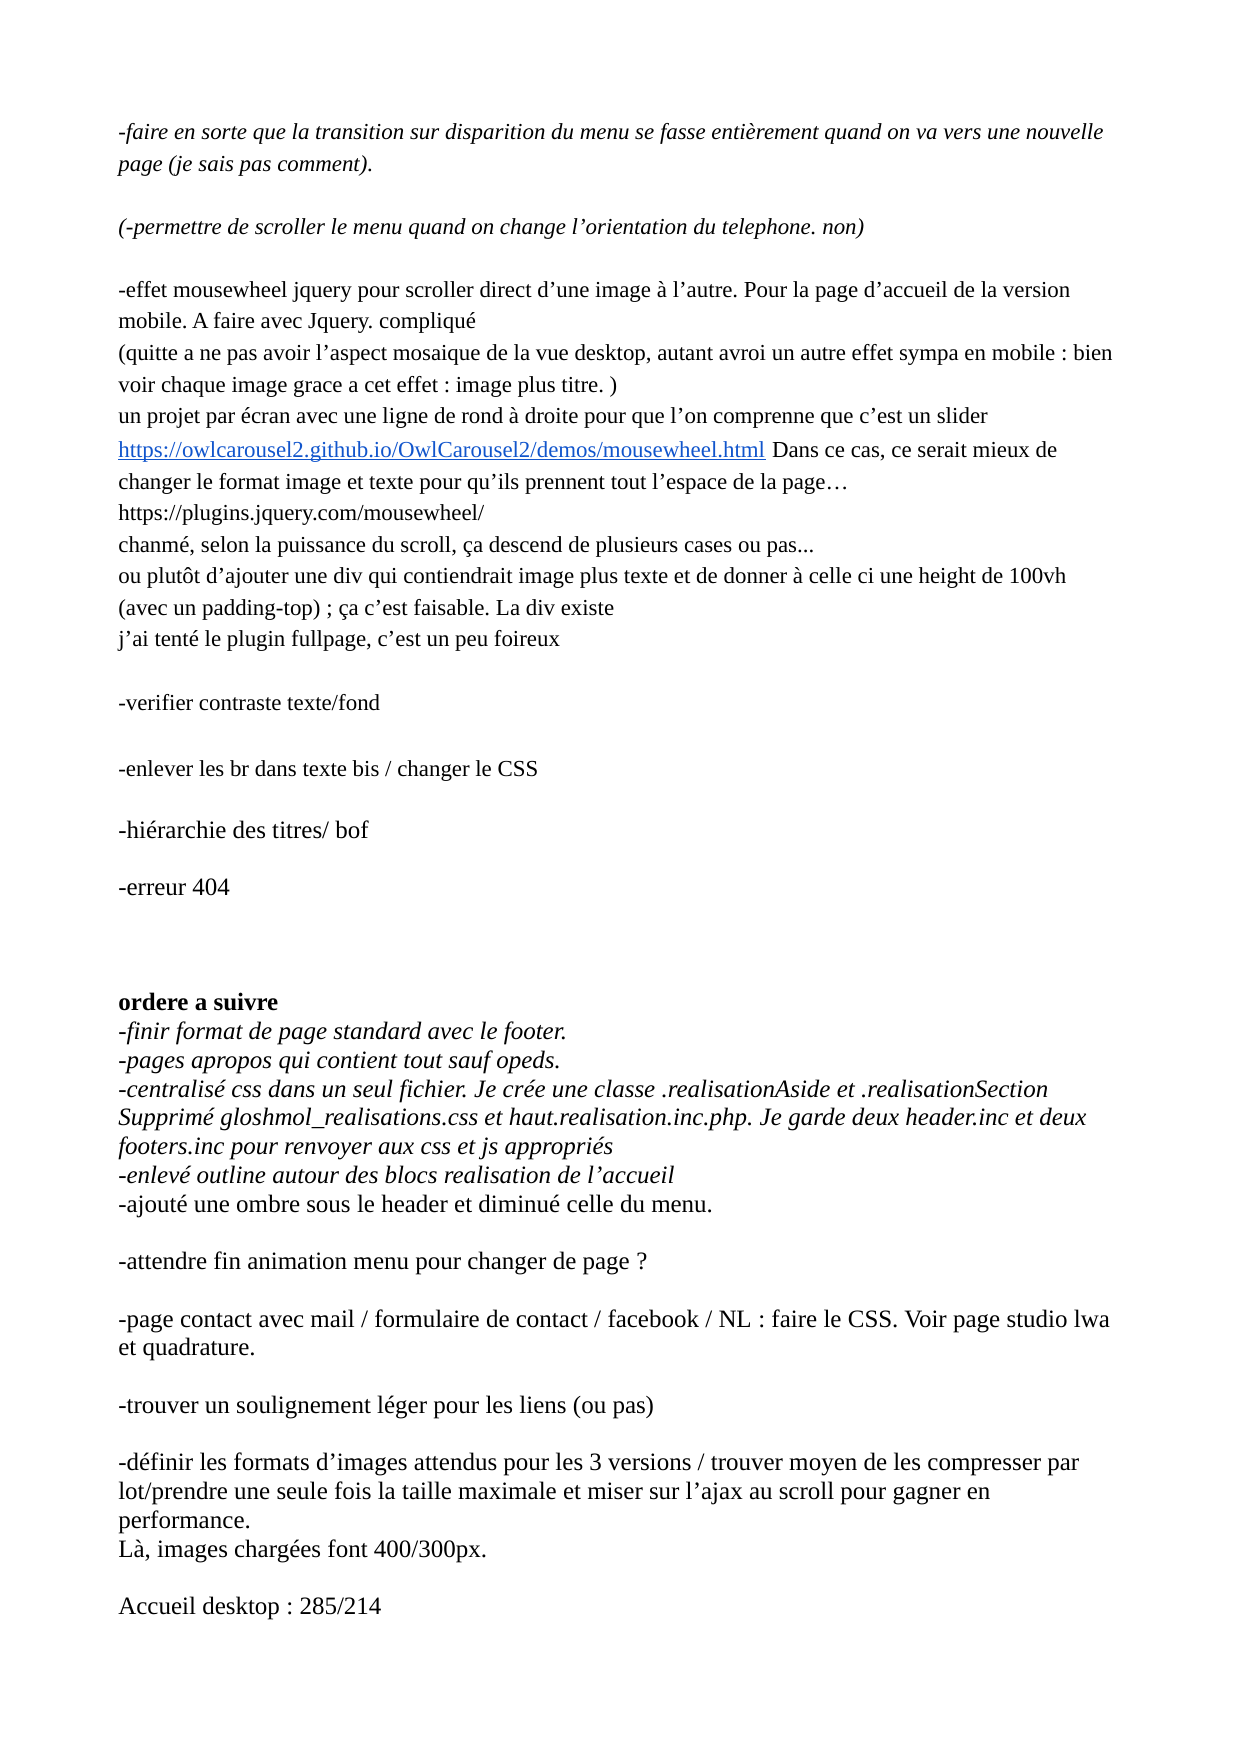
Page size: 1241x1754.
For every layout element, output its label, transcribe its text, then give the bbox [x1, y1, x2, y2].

text -finir format de page standard avec le footer. [118, 1016, 1122, 1045]
text -ajouté une ombre sous le header et diminué celle du menu. [118, 1189, 1122, 1217]
text -enlevé outline autour des blocs realisation de l’accueil [118, 1160, 1122, 1189]
text et quadrature. [118, 1332, 1122, 1361]
text Là, images chargées font 400/300px. [118, 1534, 1122, 1562]
text -définir les formats d’images attendus pour les 3 versions / trouver moyen de les compresser par lot/prendre une seule fois la taille maximale et miser sur l’ajax au scroll pour gagner en performance. [118, 1447, 1122, 1534]
text Accueil desktop : 285/214 [118, 1591, 1122, 1620]
text -trouver un soulignement léger pour les liens (ou pas) [118, 1390, 1122, 1419]
text (-permettre de scroller le menu quand on change l’orientation du telephone. non) [118, 213, 1122, 239]
text -centralisé css dans un seul fichier. Je crée une classe .realisationAside et .realisationSection Supprimé gloshmol_realisations.css et haut.realisation.inc.php. Je garde deux header.inc et deux footers.inc pour renvoyer aux css et js appropriés [118, 1074, 1122, 1160]
text (quitte a ne pas avoir l’aspect mosaique de la vue desktop, autant avroi un autre effet sympa en mobile : bien voir chaque image grace a cet effet : image plus titre. ) [118, 339, 1122, 397]
text -page contact avec mail / formulaire de contact / facebook / NL : faire le CSS. Voir page studio lwa [118, 1304, 1122, 1332]
text ou plutôt d’ajouter une div qui contiendrait image plus texte et de donner à celle ci une height de 100vh (avec un padding-top) ; ça c’est faisable. La div existe [118, 562, 1122, 620]
text j’ai tenté le plugin fullpage, c’est un peu foireux [118, 626, 1122, 652]
text -faire en sorte que la transition sur disparition du menu se fasse entièrement quand on va vers une nouvelle page (je sais pas comment). [118, 118, 1122, 176]
text -attendre fin animation menu pour changer de page ? [118, 1246, 1122, 1275]
text ordere a suivre [118, 987, 1122, 1016]
text -verifier contraste texte/fond [118, 689, 1122, 715]
text -effet mousewheel jquery pour scroller direct d’une image à l’autre. Pour la page d’accueil de la version mobile. A faire avec Jquery. compliqué [118, 276, 1122, 334]
text -enlever les br dans texte bis / changer le CSS [118, 755, 1122, 781]
text https://plugins.jquery.com/mousewheel/ [118, 499, 1122, 526]
text https://owlcarousel2.github.io/OwlCarousel2/demos/mousewheel.html Dans ce cas, ce serait mieux de changer le format image et texte pour qu’ils prennent tout l’espace de la page… [118, 434, 1122, 494]
text -pages apropos qui contient tout sauf opeds. [118, 1045, 1122, 1074]
text -erreur 404 [118, 872, 1122, 901]
text un projet par écran avec une ligne de rond à droite pour que l’on comprenne que c’est un slider [118, 402, 1122, 428]
text chanmé, selon la puissance du scroll, ça descend de plusieurs cases ou pas... [118, 531, 1122, 557]
text -hiérarchie des titres/ bof [118, 815, 1122, 844]
